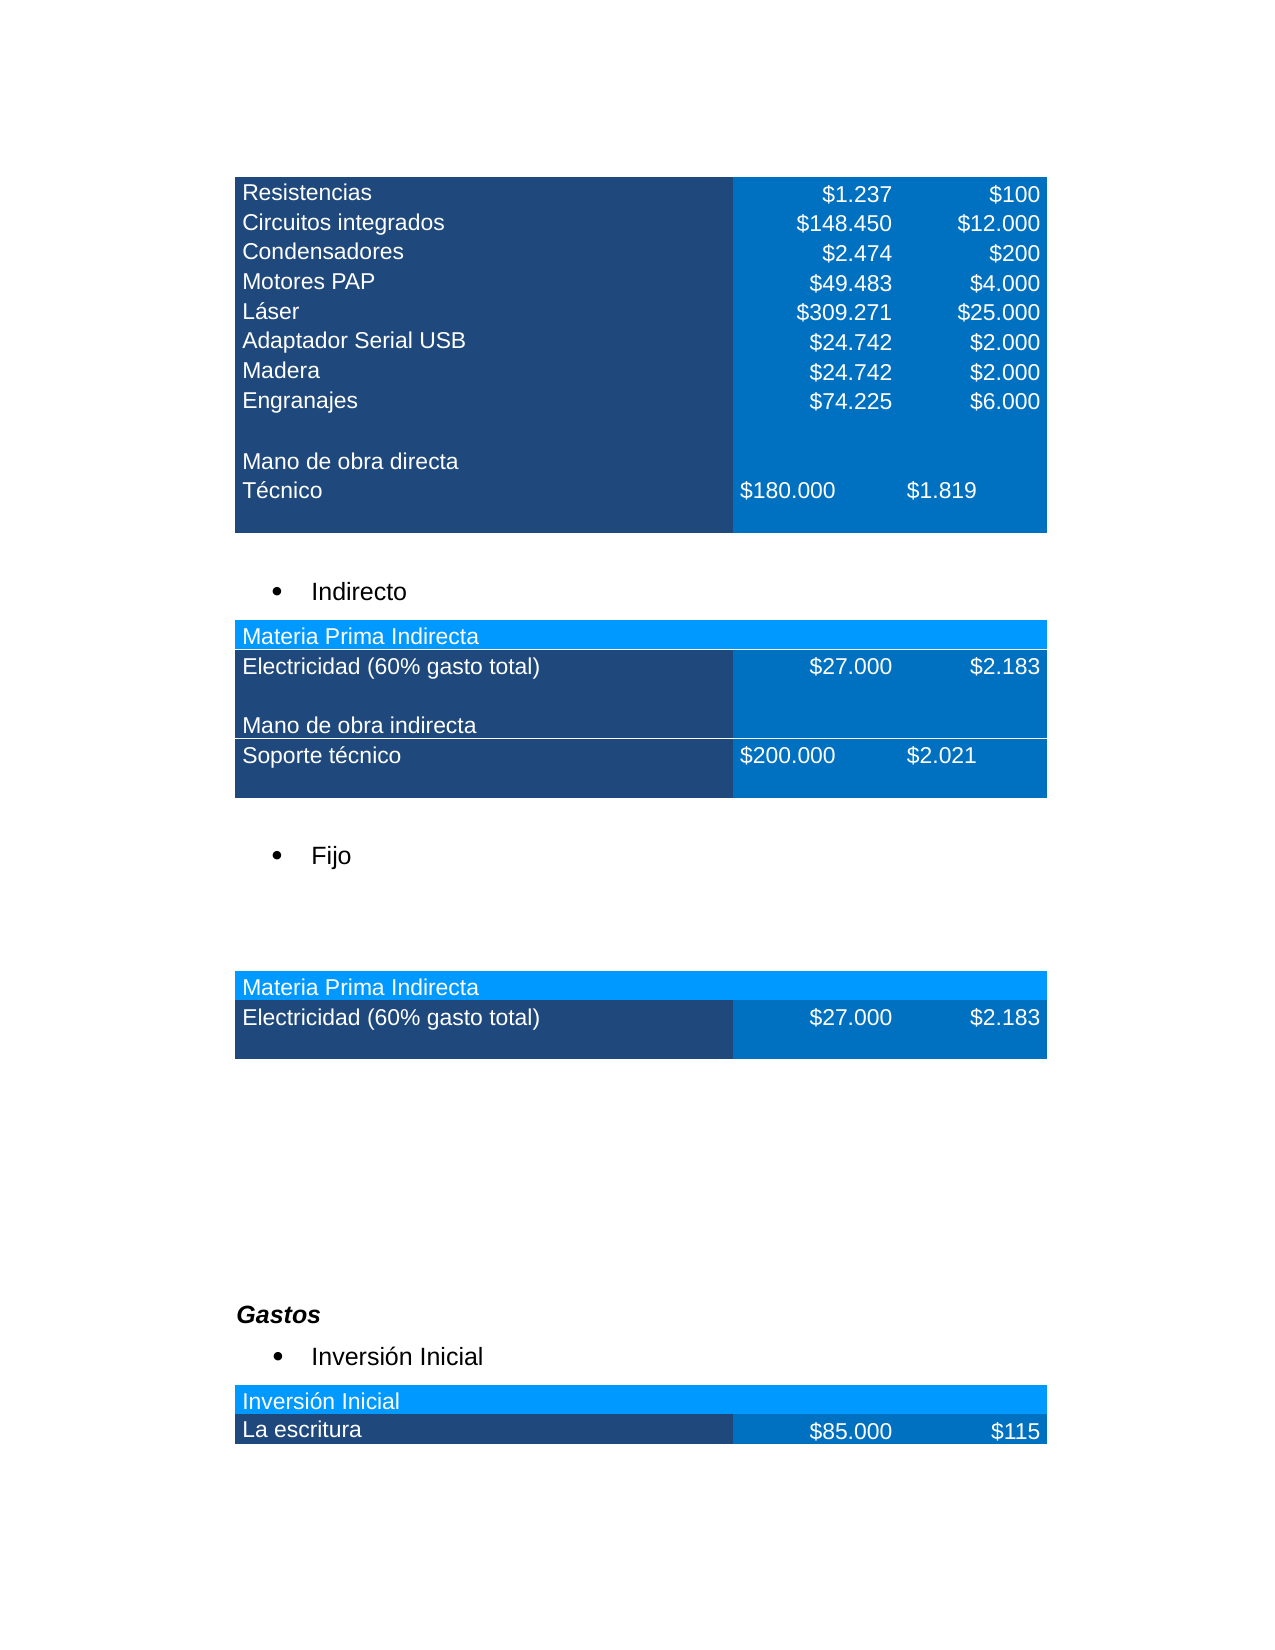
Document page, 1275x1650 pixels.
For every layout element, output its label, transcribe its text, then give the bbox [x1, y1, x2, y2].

table_header [733, 620, 899, 649]
table_cell $180.000 [733, 474, 899, 504]
table_cell [733, 709, 899, 738]
table_header [733, 971, 899, 1000]
table_cell [899, 1030, 1047, 1059]
table_cell $27.000 [733, 1000, 899, 1030]
table_cell [899, 504, 1047, 533]
table_cell [733, 679, 899, 709]
table_cell $6.000 [899, 385, 1047, 415]
table_cell $2.000 [899, 355, 1047, 385]
table_cell Resistencias [235, 177, 733, 207]
table_cell [733, 444, 899, 474]
table_cell $24.742 [733, 355, 899, 385]
table_cell [899, 415, 1047, 444]
table_cell $85.000 [733, 1414, 899, 1444]
table_cell Electricidad (60% gasto total) [235, 1000, 733, 1030]
table_cell [899, 679, 1047, 709]
list Indirecto [273, 577, 1127, 605]
table_header Materia Prima Indirecta [235, 971, 733, 1000]
table_cell [235, 768, 733, 798]
table_header [733, 1385, 899, 1414]
table_cell Madera [235, 355, 733, 385]
table_header [899, 971, 1047, 1000]
table_cell Electricidad (60% gasto total) [235, 650, 733, 679]
table_cell $4.000 [899, 266, 1047, 296]
table_cell $2.000 [899, 326, 1047, 355]
table_cell $2.021 [899, 739, 1047, 768]
table_cell Láser [235, 296, 733, 326]
table_cell $27.000 [733, 650, 899, 679]
table_cell $309.271 [733, 296, 899, 326]
table_cell Soporte técnico [235, 739, 733, 768]
table_cell [899, 444, 1047, 474]
table_cell [235, 504, 733, 533]
table_cell [235, 1030, 733, 1059]
table_cell La escritura [235, 1414, 733, 1444]
table_cell $49.483 [733, 266, 899, 296]
table_cell $1.819 [899, 474, 1047, 504]
table_cell $2.474 [733, 237, 899, 266]
table_cell $2.183 [899, 1000, 1047, 1030]
table_cell $12.000 [899, 207, 1047, 237]
table_cell [733, 415, 899, 444]
table_cell [235, 415, 733, 444]
table_cell $74.225 [733, 385, 899, 415]
table_header Inversión Inicial [235, 1385, 733, 1414]
table_cell Motores PAP [235, 266, 733, 296]
table_cell $24.742 [733, 326, 899, 355]
table_cell Mano de obra directa [235, 444, 733, 474]
table_cell [733, 504, 899, 533]
table_header [899, 1385, 1047, 1414]
table_cell Técnico [235, 474, 733, 504]
table_header Materia Prima Indirecta [235, 620, 733, 649]
list Inversión Inicial [274, 1341, 1127, 1370]
list Fijo [273, 841, 1127, 870]
table_cell $100 [899, 177, 1047, 207]
table_header [899, 620, 1047, 649]
subtitle Gastos [236, 1300, 1127, 1329]
table_cell $25.000 [899, 296, 1047, 326]
table_cell Engranajes [235, 385, 733, 415]
table_cell $200.000 [733, 739, 899, 768]
table_cell [733, 768, 899, 798]
table_cell Circuitos integrados [235, 207, 733, 237]
table_cell Condensadores [235, 237, 733, 266]
table_cell $2.183 [899, 650, 1047, 679]
table_cell [899, 768, 1047, 798]
table_cell [235, 679, 733, 709]
table_cell [899, 709, 1047, 738]
table_cell $1.237 [733, 177, 899, 207]
table_cell [733, 1030, 899, 1059]
table_cell $148.450 [733, 207, 899, 237]
table_cell Mano de obra indirecta [235, 709, 733, 738]
table_cell $115 [899, 1414, 1047, 1444]
table_cell Adaptador Serial USB [235, 326, 733, 355]
table_cell $200 [899, 237, 1047, 266]
